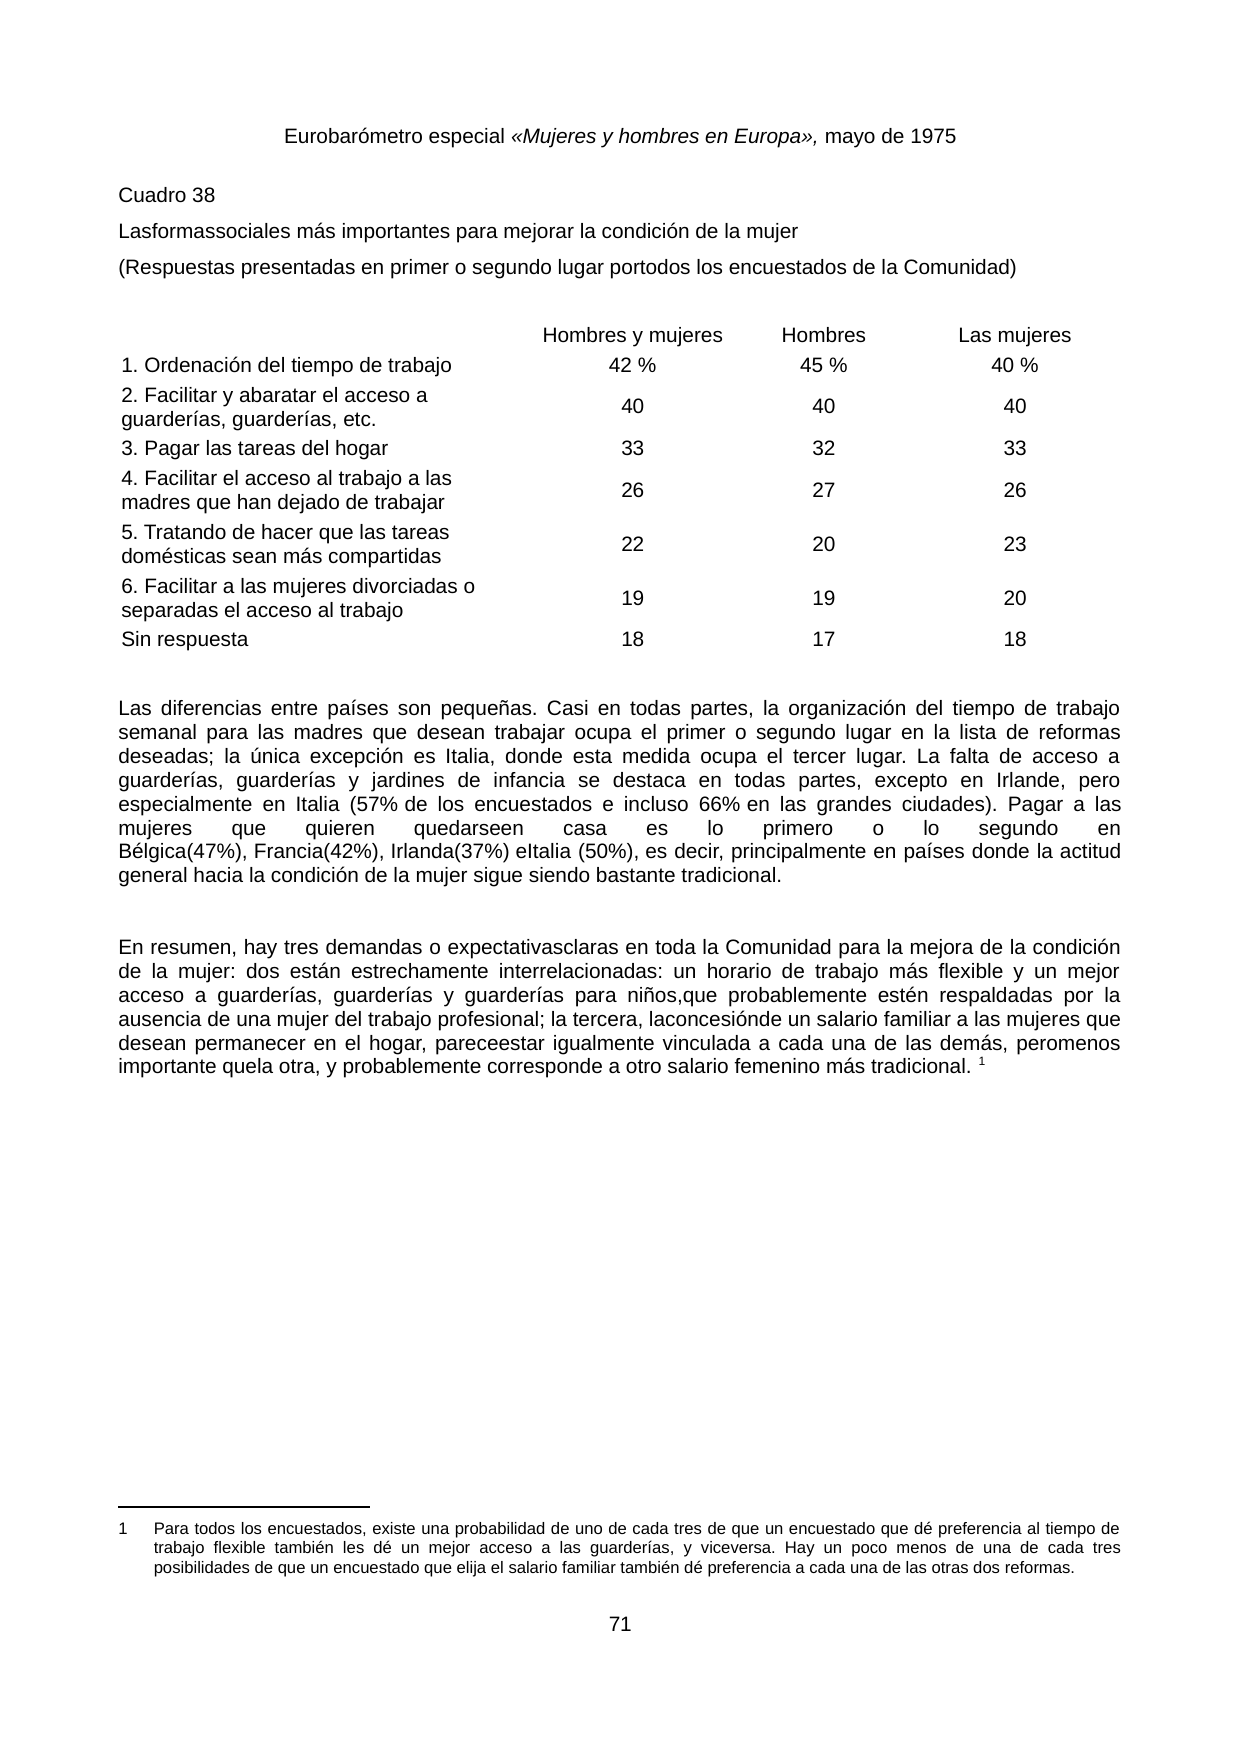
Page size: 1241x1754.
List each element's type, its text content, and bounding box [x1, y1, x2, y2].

table_cell 4. Facilitar el acceso al trabajo a las madres que han dejado de trabajar [118, 463, 490, 517]
table_cell 5. Tratando de hacer que las tareas domésticas sean más compartidas [118, 517, 490, 571]
table_header [490, 320, 537, 350]
table_cell [490, 463, 537, 517]
table_cell 32 [728, 433, 919, 463]
table_header Las mujeres [919, 320, 1110, 350]
table_cell 17 [728, 624, 919, 654]
table_cell [490, 380, 537, 433]
table_cell 26 [537, 463, 728, 517]
table_cell 3. Pagar las tareas del hogar [118, 433, 490, 463]
table_header [118, 320, 490, 350]
table_cell 22 [537, 517, 728, 571]
table_cell 27 [728, 463, 919, 517]
text Las diferencias entre países son pequeñas. Casi en todas partes, la organización del tiempo de trabajo semanal para las madres que desean trabajar ocupa el primer o segundo lugar en la lista de reformas deseadas; la única excepción es Italia, donde esta medida ocupa el tercer lugar. La falta de acceso a guarderías, guarderías y jardines de infancia se destaca en todas partes, excepto en Irlande, pero especialmente en Italia (57% de los encuestados e incluso 66% en las grandes ciudades). Pagar a las mujeres que quieren quedarseen casa es lo primero o lo segundo en Bélgica(47%), Francia(42%), Irlanda(37%) eItalia (50%), es decir, principalmente en países donde la actitud general hacia la condición de la mujer sigue siendo bastante tradicional. [118, 696, 1122, 887]
table_cell 40 [537, 380, 728, 433]
table_cell 18 [919, 624, 1110, 654]
table_header Hombres [728, 320, 919, 350]
table_cell [490, 433, 537, 463]
table_cell [490, 517, 537, 571]
table_cell 1. Ordenación del tiempo de trabajo [118, 350, 490, 379]
text Cuadro 38 [118, 183, 1122, 207]
table_cell [490, 624, 537, 654]
table_cell 40 [728, 380, 919, 433]
table_cell 42 % [537, 350, 728, 379]
table_cell [490, 350, 537, 379]
table_cell 19 [728, 571, 919, 624]
table_cell 40 [919, 380, 1110, 433]
table_header Hombres y mujeres [537, 320, 728, 350]
text Para todos los encuestados, existe una probabilidad de uno de cada tres de que un encuestado que dé preferencia al tiempo de trabajo flexible también les dé un mejor acceso a las guarderías, y viceversa. Hay un poco menos de una de cada tres posibilidades de que un encuestado que elija el salario familiar también dé preferencia a cada una de las otras dos reformas. [118, 1519, 1122, 1577]
table_cell 20 [919, 571, 1110, 624]
table_cell 33 [537, 433, 728, 463]
table_cell 18 [537, 624, 728, 654]
text Lasformassociales más importantes para mejorar la condición de la mujer [118, 219, 1122, 243]
text En resumen, hay tres demandas o expectativasclaras en toda la Comunidad para la mejora de la condición de la mujer: dos están estrechamente interrelacionadas: un horario de trabajo más flexible y un mejor acceso a guarderías, guarderías y guarderías para niños,que probablemente estén respaldadas por la ausencia de una mujer del trabajo profesional; la tercera, laconcesiónde un salario familiar a las mujeres que desean permanecer en el hogar, pareceestar igualmente vinculada a cada una de las demás, peromenos importante quela otra, y probablemente corresponde a otro salario femenino más tradicional. [118, 934, 1122, 1078]
table_cell 20 [728, 517, 919, 571]
table_cell 19 [537, 571, 728, 624]
table_cell [490, 571, 537, 624]
text (Respuestas presentadas en primer o segundo lugar portodos los encuestados de la Comunidad) [118, 254, 1122, 278]
table_cell 40 % [919, 350, 1110, 379]
table_cell 45 % [728, 350, 919, 379]
table_cell 23 [919, 517, 1110, 571]
table_cell 26 [919, 463, 1110, 517]
table_cell 6. Facilitar a las mujeres divorciadas o separadas el acceso al trabajo [118, 571, 490, 624]
table_cell 33 [919, 433, 1110, 463]
table_cell 2. Facilitar y abaratar el acceso a guarderías, guarderías, etc. [118, 380, 490, 433]
table_cell Sin respuesta [118, 624, 490, 654]
